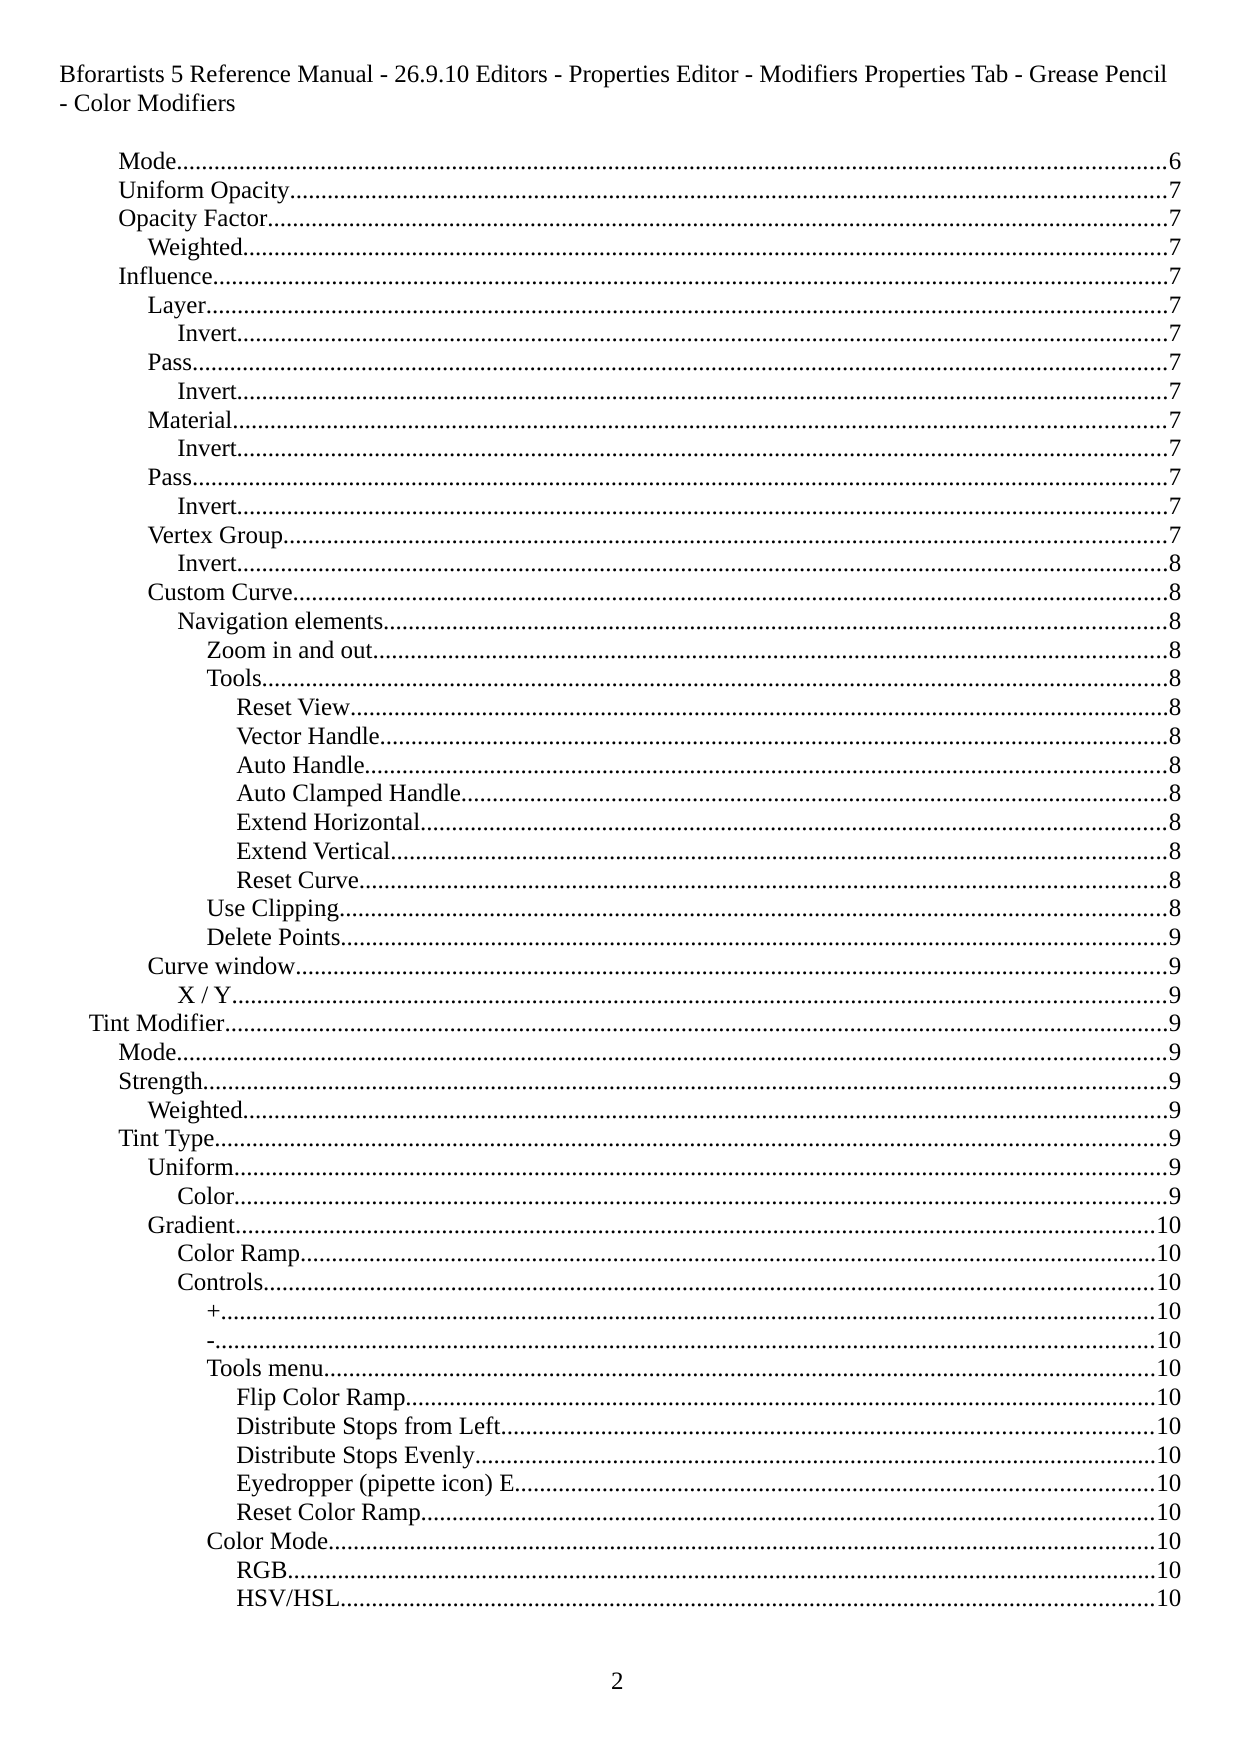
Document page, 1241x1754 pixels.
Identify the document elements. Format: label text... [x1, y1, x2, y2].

text Distribute Stops Evenly 10 [236, 1440, 1181, 1468]
text Influence 7 [118, 261, 1181, 290]
text Vector Handle 8 [236, 721, 1181, 750]
text Mode 9 [118, 1037, 1181, 1066]
text Gradient 10 [147, 1210, 1181, 1238]
text Navigation elements 8 [177, 606, 1181, 635]
text Reset View 8 [236, 692, 1181, 721]
text Tools menu 10 [206, 1353, 1181, 1382]
text Custom Curve 8 [147, 577, 1181, 606]
text Weighted 9 [147, 1095, 1181, 1123]
text Mode 6 [118, 146, 1181, 175]
text Strength 9 [118, 1066, 1181, 1095]
text Curve window 9 [147, 951, 1181, 980]
text - 10 [206, 1325, 1181, 1353]
text RGB 10 [236, 1555, 1181, 1583]
text Pass 7 [147, 347, 1181, 376]
text Tint Modifier 9 [88, 1008, 1181, 1037]
text Layer 7 [147, 290, 1181, 318]
text Invert 7 [177, 318, 1181, 347]
text Delete Points 9 [206, 922, 1181, 951]
text Use Clipping 8 [206, 893, 1181, 922]
text Weighted 7 [147, 232, 1181, 261]
text + 10 [206, 1296, 1181, 1325]
text Color 9 [177, 1181, 1181, 1210]
text Extend Horizontal 8 [236, 807, 1181, 836]
text Opacity Factor 7 [118, 203, 1181, 232]
text Invert 8 [177, 548, 1181, 577]
text Vertex Group 7 [147, 520, 1181, 548]
text Auto Clamped Handle 8 [236, 778, 1181, 807]
text Invert 7 [177, 491, 1181, 520]
text Invert 7 [177, 376, 1181, 405]
text Invert 7 [177, 433, 1181, 462]
text Pass 7 [147, 462, 1181, 491]
text Flip Color Ramp 10 [236, 1382, 1181, 1411]
text Uniform Opacity 7 [118, 175, 1181, 203]
text Material 7 [147, 405, 1181, 433]
text Uniform 9 [147, 1152, 1181, 1181]
text Color Mode 10 [206, 1526, 1181, 1555]
text Tools 8 [206, 663, 1181, 692]
text Tint Type 9 [118, 1123, 1181, 1152]
text Distribute Stops from Left 10 [236, 1411, 1181, 1440]
text X / Y 9 [177, 980, 1181, 1008]
text Reset Curve 8 [236, 865, 1181, 893]
text Zoom in and out 8 [206, 635, 1181, 663]
text Eyedropper (pipette icon) E 10 [236, 1468, 1181, 1497]
text HSV/HSL 10 [236, 1583, 1181, 1612]
text Reset Color Ramp 10 [236, 1497, 1181, 1526]
text Extend Vertical 8 [236, 836, 1181, 865]
text Controls 10 [177, 1267, 1181, 1296]
text Color Ramp 10 [177, 1238, 1181, 1267]
text Auto Handle 8 [236, 750, 1181, 778]
